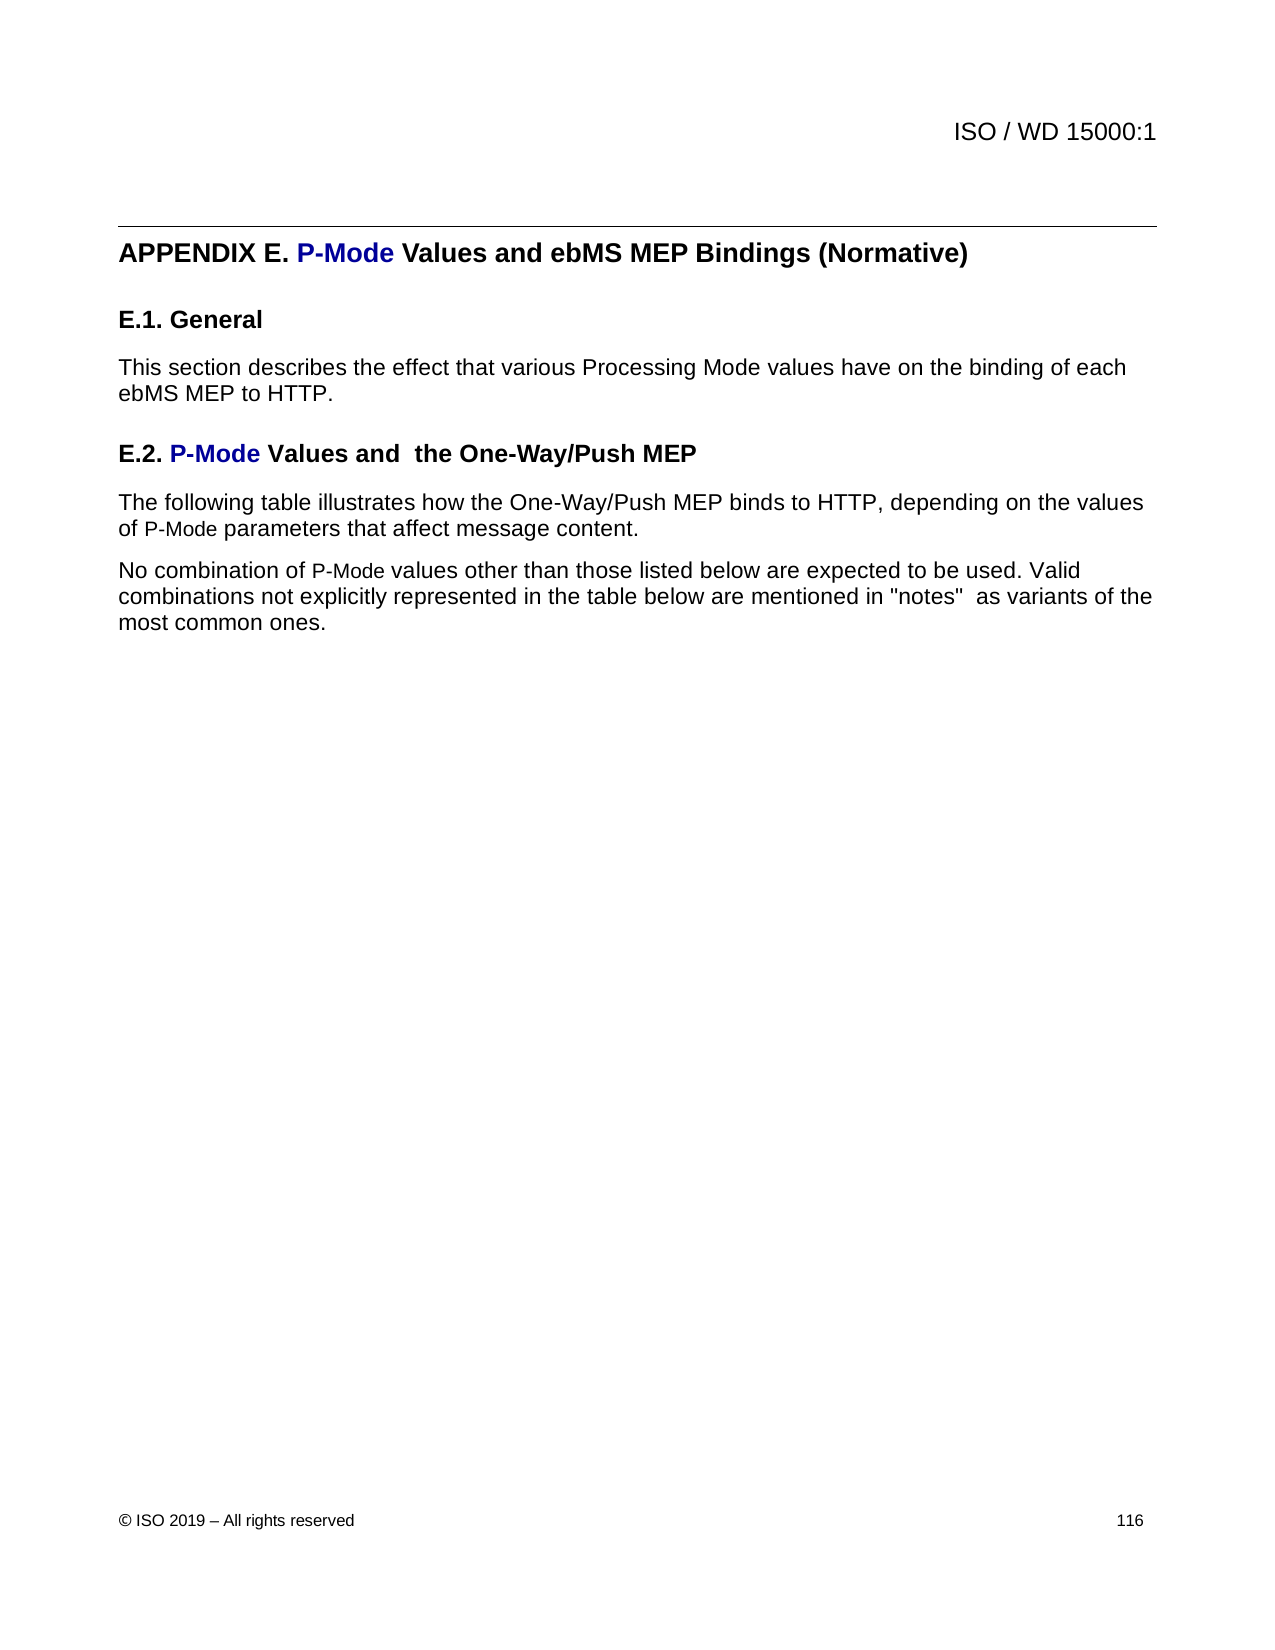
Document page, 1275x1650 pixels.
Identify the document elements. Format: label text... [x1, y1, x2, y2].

subtitle P-Mode Values and the One-Way/Push MEP [118, 440, 1157, 468]
text This section describes the effect that various Processing Mode values have on the binding of each ebMS MEP to HTTP. [118, 354, 1157, 407]
subtitle P-Mode Values and ebMS MEP Bindings (Normative) [118, 227, 1157, 268]
text No combination of P-Mode values other than those listed below are expected to be used. Valid combinations not explicitly represented in the table below are mentioned in "notes" as variants of the most common ones. [118, 558, 1157, 636]
text The following table illustrates how the One-Way/Push MEP binds to HTTP, depending on the values of P-Mode parameters that affect message content. [118, 489, 1157, 541]
subtitle General [118, 306, 1157, 334]
